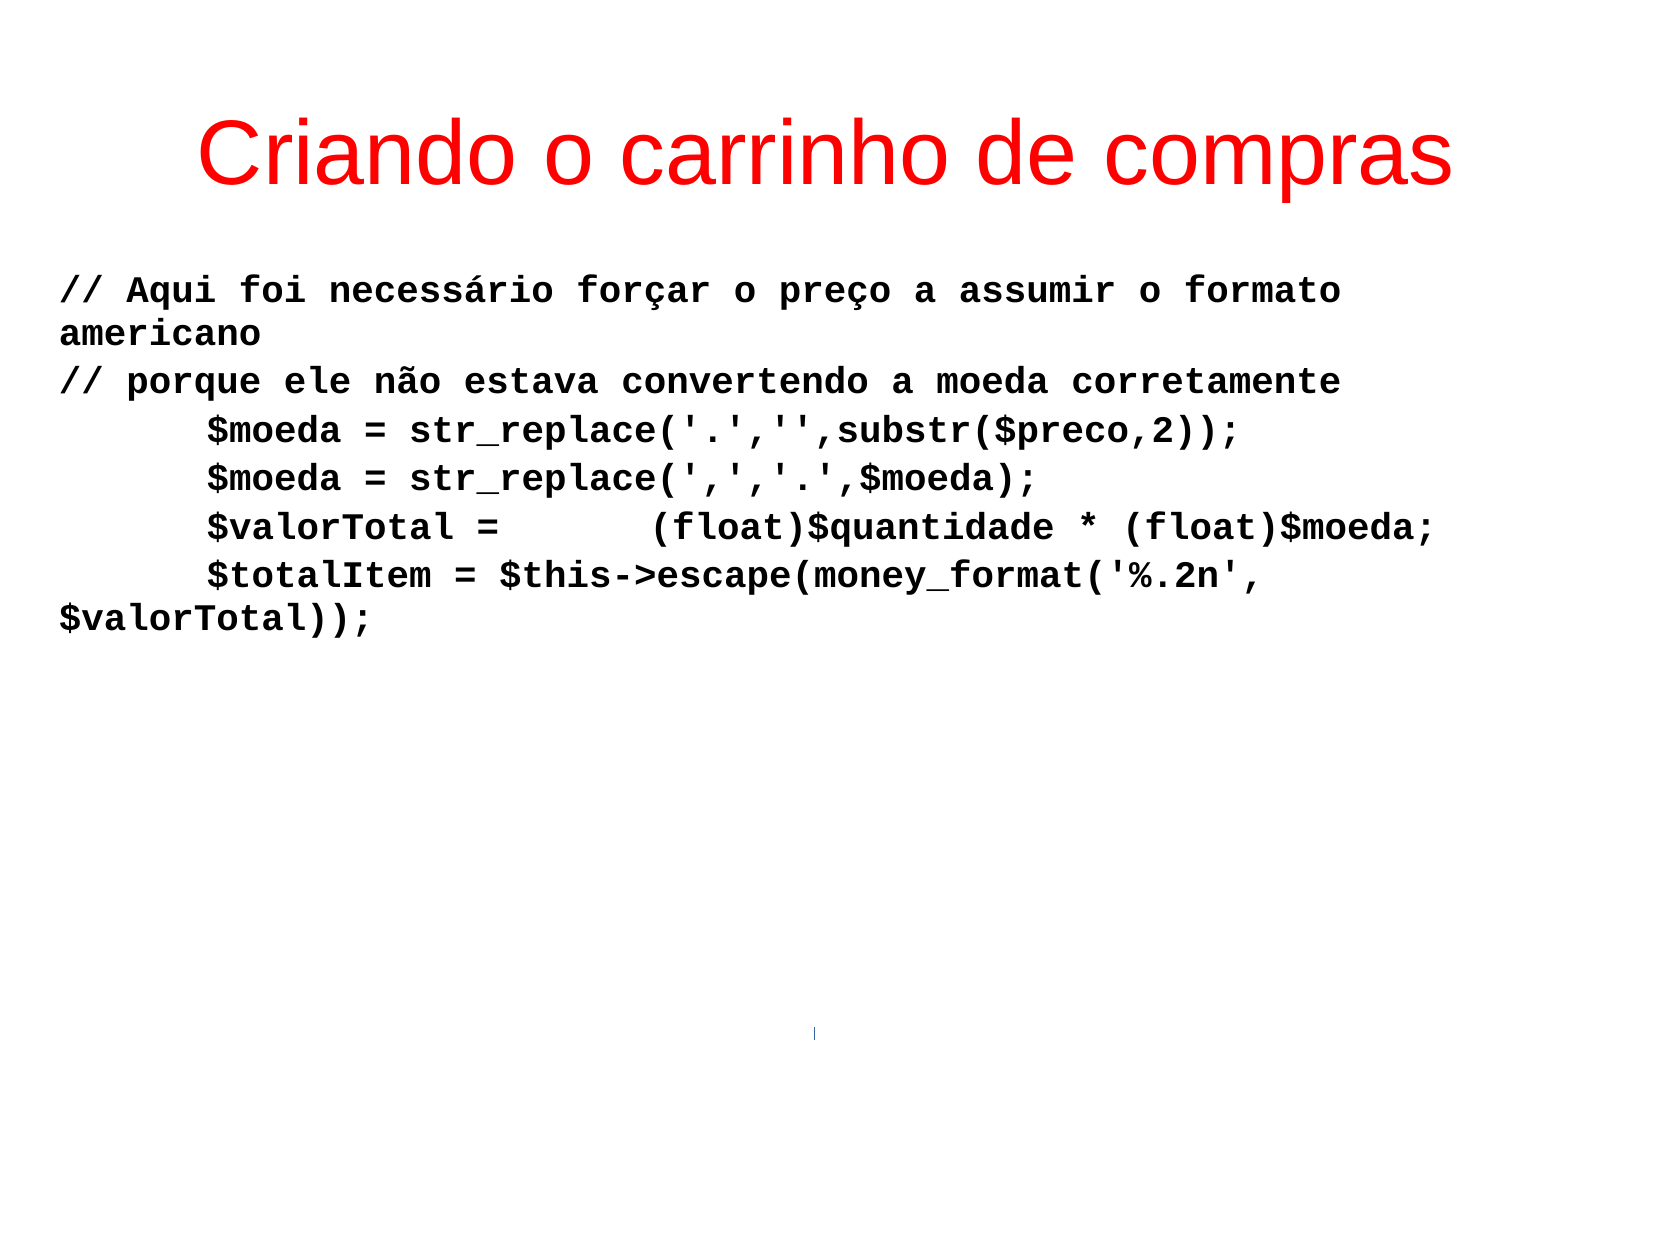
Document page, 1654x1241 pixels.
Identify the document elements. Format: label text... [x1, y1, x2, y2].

list // Aqui foi necessário forçar o preço a assumir o formato americano // porque ele não estava convertendo a moeda corretamente $moeda = str_replace('.','',substr($preco,2)); $moeda = str_replace(',','.',$moeda); $valorTotal = (float)$quantidade * (float)$moeda; $totalItem = $this->escape(money_format('%.2n',$valorTotal)); [59, 271, 1548, 1170]
title Criando o carrinho de compras [82, 49, 1571, 257]
